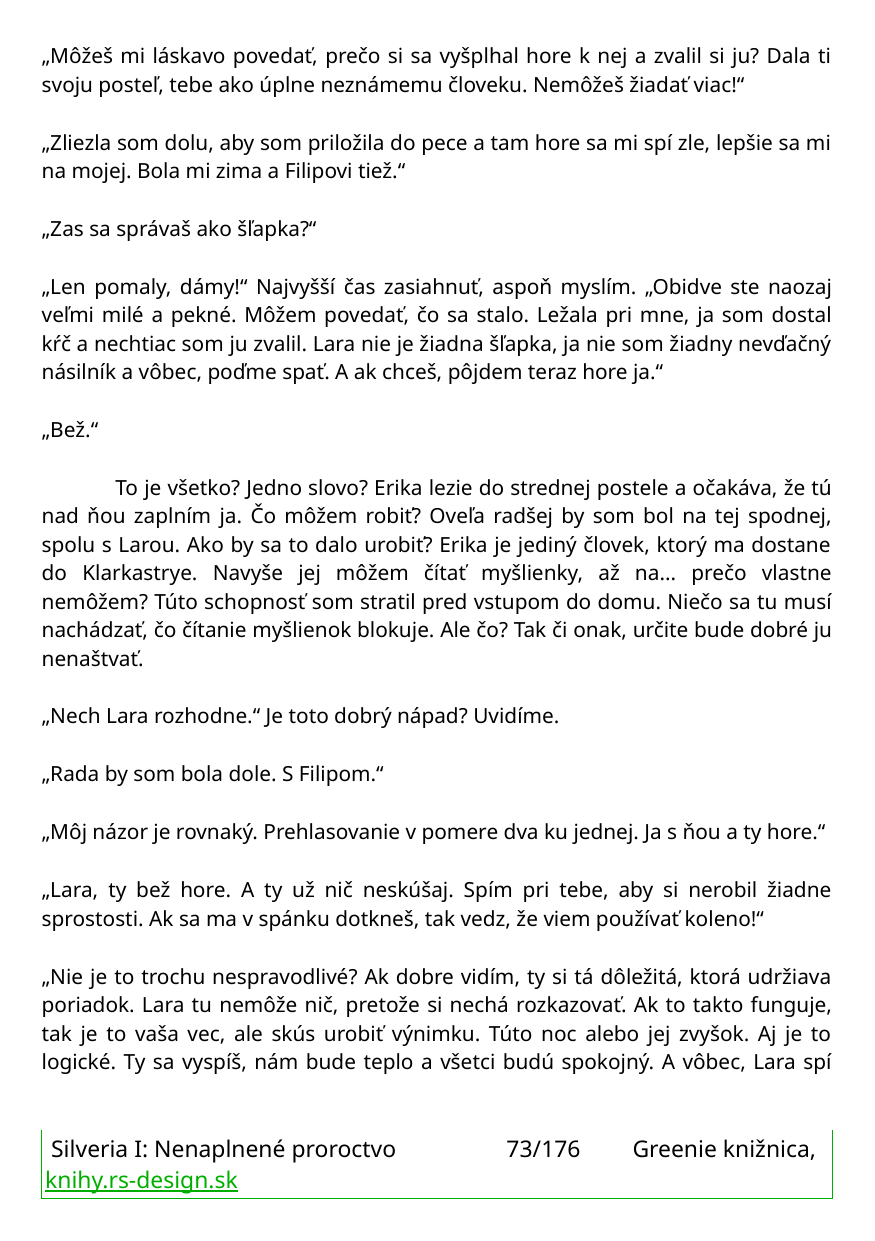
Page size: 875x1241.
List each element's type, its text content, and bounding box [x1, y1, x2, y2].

text „Môj názor je rovnaký. Prehlasovanie v pomere dva ku jednej. Ja s ňou a ty hore.“ [41, 817, 833, 846]
text „Len pomaly, dámy!“ Najvyšší čas zasiahnuť, aspoň myslím. „Obidve ste naozaj veľmi milé a pekné. Môžem povedať, čo sa stalo. Ležala pri mne, ja som dostal kŕč a nechtiac som ju zvalil. Lara nie je žiadna šľapka, ja nie som žiadny nevďačný násilník a vôbec, poďme spať. A ak chceš, pôjdem teraz hore ja.“ [41, 272, 833, 386]
text „Môžeš mi láskavo povedať, prečo si sa vyšplhal hore k nej a zvalil si ju? Dala ti svoju posteľ, tebe ako úplne neznámemu človeku. Nemôžeš žiadať viac!“ [41, 41, 833, 98]
text „Nie je to trochu nespravodlivé? Ak dobre vidím, ty si tá dôležitá, ktorá udržiava poriadok. Lara tu nemôže nič, pretože si nechá rozkazovať. Ak to takto funguje, tak je to vaša vec, ale skús urobiť výnimku. Túto noc alebo jej zvyšok. Aj je to logické. Ty sa vyspíš, nám bude teplo a všetci budú spokojný. A vôbec, Lara spí [41, 962, 833, 1076]
text „Nech Lara rozhodne.“ Je toto dobrý nápad? Uvidíme. [41, 702, 833, 730]
text To je všetko? Jedno slovo? Erika lezie do strednej postele a očakáva, že tú nad ňou zaplním ja. Čo môžem robiť? Oveľa radšej by som bol na tej spodnej, spolu s Larou. Ako by sa to dalo urobiť? Erika je jediný človek, ktorý ma dostane do Klarkastrye. Navyše jej môžem čítať myšlienky, až na... prečo vlastne nemôžem? Túto schopnosť som stratil pred vstupom do domu. Niečo sa tu musí nachádzať, čo čítanie myšlienok blokuje. Ale čo? Tak či onak, určite bude dobré ju nenaštvať. [41, 473, 833, 672]
text „Rada by som bola dole. S Filipom.“ [41, 759, 833, 788]
text „Zas sa správaš ako šľapka?“ [41, 214, 833, 242]
text „Bež.“ [41, 415, 833, 444]
text „Zliezla som dolu, aby som priložila do pece a tam hore sa mi spí zle, lepšie sa mi na mojej. Bola mi zima a Filipovi tiež.“ [41, 128, 833, 184]
text „Lara, ty bež hore. A ty už nič neskúšaj. Spím pri tebe, aby si nerobil žiadne sprostosti. Ak sa ma v spánku dotkneš, tak vedz, že viem používať koleno!“ [41, 875, 833, 932]
